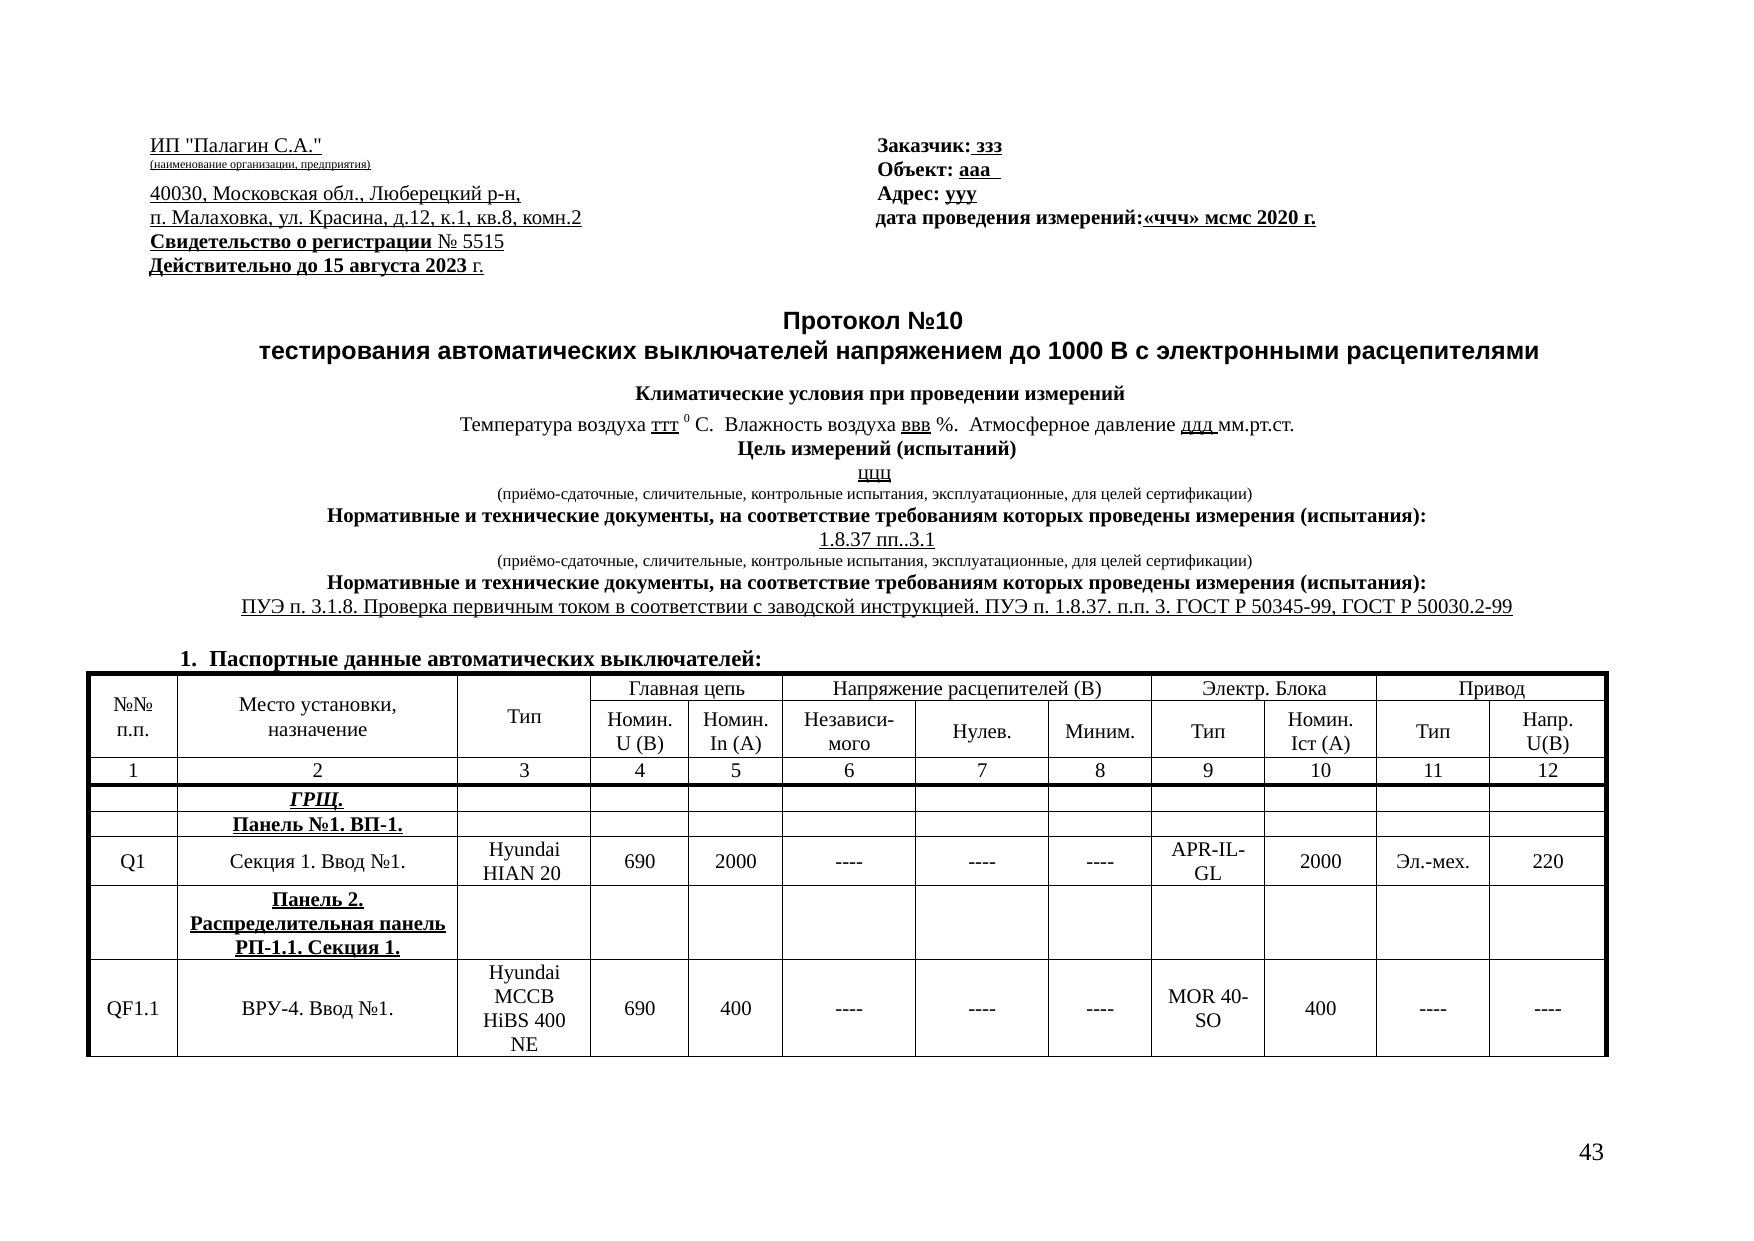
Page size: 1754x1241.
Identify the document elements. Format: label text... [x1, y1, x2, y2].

table_cell [1152, 787, 1264, 811]
table_cell ВРУ-4. Ввод №1. [178, 960, 457, 1056]
table_cell 4 [591, 758, 688, 782]
table_cell [1049, 787, 1151, 811]
text Объект: ааа [877, 157, 1604, 181]
table_cell [1490, 812, 1604, 836]
table_cell Номин. U (В) [591, 701, 688, 757]
table_cell Секция 1. Ввод №1. [178, 837, 457, 885]
table_cell [458, 787, 590, 811]
text Цель измерений (испытаний) [150, 436, 1604, 460]
table_cell Hyundai MCCB HiBS 400 NE [458, 960, 590, 1056]
table_cell [91, 886, 177, 959]
table_cell 12 [1490, 758, 1604, 782]
table_cell [1377, 886, 1489, 959]
table_header Место установки, назначение [178, 676, 457, 757]
text дата проведения измерений:«ччч» мсмс 2020 г. [877, 205, 1604, 229]
table_cell [458, 886, 590, 959]
table_cell 6 [783, 758, 915, 782]
table_header №№ п.п. [91, 676, 177, 757]
table_cell MOR 40-SO [1152, 960, 1264, 1056]
table_cell [591, 886, 688, 959]
table_cell Эл.-мех. [1377, 837, 1489, 885]
text 1.8.37 пп..3.1 [150, 527, 1604, 551]
table_cell [1049, 812, 1151, 836]
table_cell 5 [689, 758, 782, 782]
table_cell [91, 787, 177, 811]
text (приёмо-сдаточные, сличительные, контрольные испытания, эксплуатационные, для целей сертификации) [150, 551, 1604, 570]
subtitle тестирования автоматических выключателей напряжением до 1000 В с электронными расцепителями [150, 302, 1604, 364]
table_cell [1265, 787, 1376, 811]
table_cell 3 [458, 758, 590, 782]
table_cell [1377, 787, 1489, 811]
text (приёмо-сдаточные, сличительные, контрольные испытания, эксплуатационные, для целей сертификации) [150, 484, 1604, 503]
table_cell Номин. Iст (А) [1265, 701, 1376, 757]
text ццц [150, 460, 1604, 484]
table_cell 400 [1265, 960, 1376, 1056]
table_cell ---- [916, 960, 1048, 1056]
table_cell [1377, 812, 1489, 836]
text Нормативные и технические документы, на соответствие требованиям которых проведены измерения (испытания): [150, 570, 1604, 594]
table_cell [783, 812, 915, 836]
table_cell ---- [783, 960, 915, 1056]
table_header Главная цепь [591, 676, 782, 700]
table_cell Напр. U(В) [1490, 701, 1604, 757]
table_cell 690 [591, 837, 688, 885]
text ПУЭ п. 3.1.8. Проверка первичным током в соответствии с заводской инструкцией. ПУЭ п. 1.8.37. п.п. 3. ГОСТ Р 50345-99, ГОСТ Р 50030.2-99 [150, 594, 1604, 618]
table_cell 690 [591, 960, 688, 1056]
table_cell 220 [1490, 837, 1604, 885]
table_header Электр. Блока [1152, 676, 1376, 700]
table_cell Независи-мого [783, 701, 915, 757]
table_cell Панель №1. ВП-1. [178, 812, 457, 836]
table_cell [689, 787, 782, 811]
text 40030, Московская обл., Люберецкий р-н, [150, 181, 877, 205]
table_cell [1265, 886, 1376, 959]
table_cell 400 [689, 960, 782, 1056]
text Адрес: ууу [877, 181, 1604, 205]
table_cell Панель 2. Распределительная панель РП-1.1. Секция 1. [178, 886, 457, 959]
table_cell [916, 787, 1048, 811]
table_cell Нулев. [916, 701, 1048, 757]
list Паспортные данные автоматических выключателей: [179, 645, 1604, 671]
table_cell [1490, 886, 1604, 959]
table_cell ---- [1049, 837, 1151, 885]
table_cell Hyundai HIAN 20 [458, 837, 590, 885]
table_cell 2 [178, 758, 457, 782]
table_cell Тип [1152, 701, 1264, 757]
text Климатические условия при проведении измерений [150, 377, 1604, 406]
table_cell [91, 812, 177, 836]
table_header Привод [1377, 676, 1604, 700]
table_cell APR-IL-GL [1152, 837, 1264, 885]
table_cell 10 [1265, 758, 1376, 782]
table_cell [916, 812, 1048, 836]
table_cell [458, 812, 590, 836]
table_cell Миним. [1049, 701, 1151, 757]
table_cell 8 [1049, 758, 1151, 782]
table_cell Q1 [91, 837, 177, 885]
text Температура воздуха ттт 0 С. Влажность воздуха ввв %. Атмосферное давление ддд мм.рт.ст. [150, 412, 1604, 436]
table_cell ---- [1049, 960, 1151, 1056]
table_cell [1152, 886, 1264, 959]
table_cell [689, 812, 782, 836]
table_cell ---- [783, 837, 915, 885]
table_cell [783, 886, 915, 959]
text ИП "Палагин С.А." [150, 133, 877, 157]
table_cell [1049, 886, 1151, 959]
table_cell [1265, 812, 1376, 836]
table_cell [783, 787, 915, 811]
table_cell ---- [1377, 960, 1489, 1056]
table_cell Тип [1377, 701, 1489, 757]
text Нормативные и технические документы, на соответствие требованиям которых проведены измерения (испытания): [150, 503, 1604, 527]
table_cell ГРЩ. [178, 787, 457, 811]
table_cell QF1.1 [91, 960, 177, 1056]
table_cell [1490, 787, 1604, 811]
text п. Малаховка, ул. Красина, д.12, к.1, кв.8, комн.2 [150, 205, 877, 229]
table_cell 7 [916, 758, 1048, 782]
table_cell [689, 886, 782, 959]
table_header Напряжение расцепителей (В) [783, 676, 1151, 700]
table_cell 1 [91, 758, 177, 782]
text Заказчик: ззз [877, 133, 1604, 157]
table_cell Номин. In (А) [689, 701, 782, 757]
table_cell ---- [916, 837, 1048, 885]
table_cell [591, 787, 688, 811]
table_cell [916, 886, 1048, 959]
table_cell 9 [1152, 758, 1264, 782]
table_cell 11 [1377, 758, 1489, 782]
table_cell ---- [1490, 960, 1604, 1056]
text Действительно до 15 августа 2023 г. [148, 253, 877, 277]
table_cell 2000 [1265, 837, 1376, 885]
text Свидетельство о регистрации № 5515 [150, 229, 877, 253]
table_cell [591, 812, 688, 836]
table_header Тип [458, 676, 590, 757]
table_cell [1152, 812, 1264, 836]
table_cell 2000 [689, 837, 782, 885]
text (наименование организации, предприятия) [150, 157, 877, 181]
